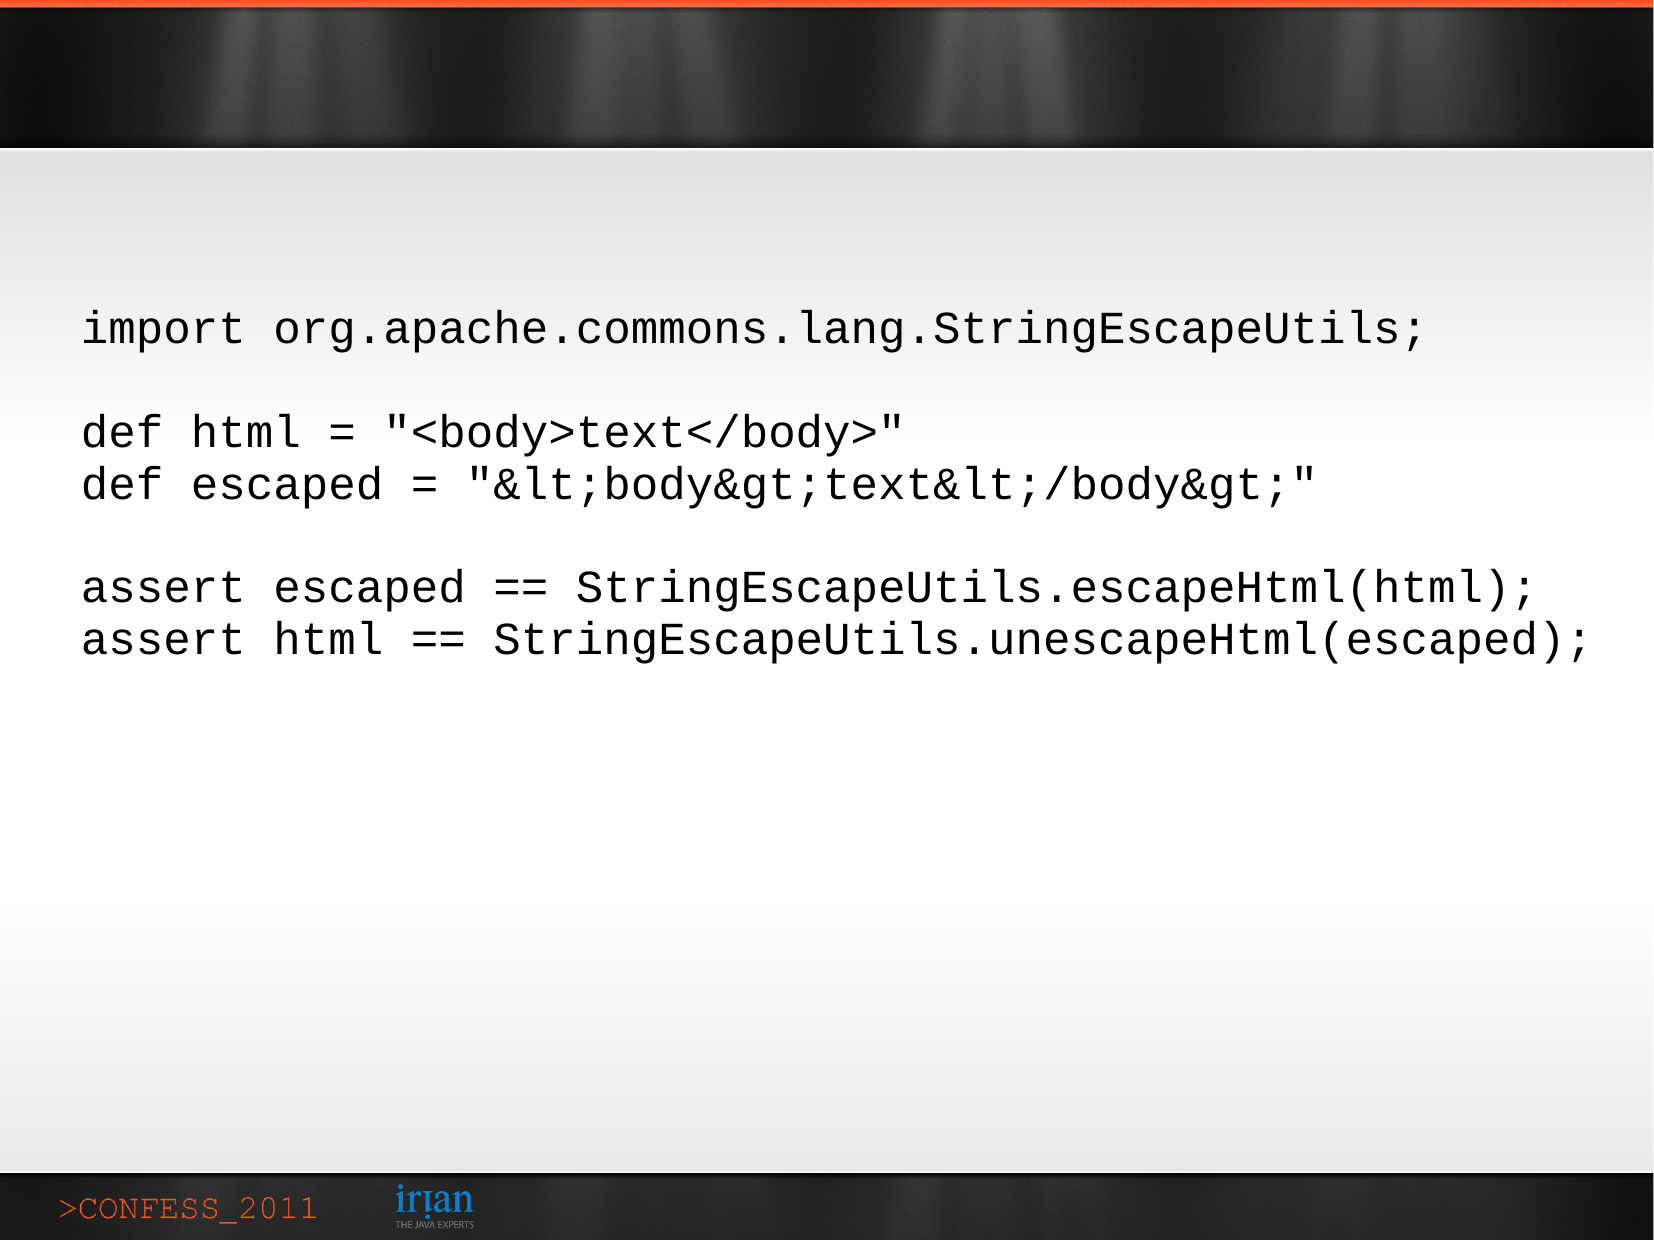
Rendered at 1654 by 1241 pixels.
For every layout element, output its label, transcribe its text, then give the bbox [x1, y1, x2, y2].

picture [0, 0, 1654, 1240]
subtitle import org.apache.commons.lang.StringEscapeUtils; def html = "<body>text</body>" def escaped = "&lt;body&gt;text&lt;/body&gt;" assert escaped == StringEscapeUtils.escapeHtml(html); assert html == StringEscapeUtils.unescapeHtml(escaped); [80, 305, 1654, 1125]
